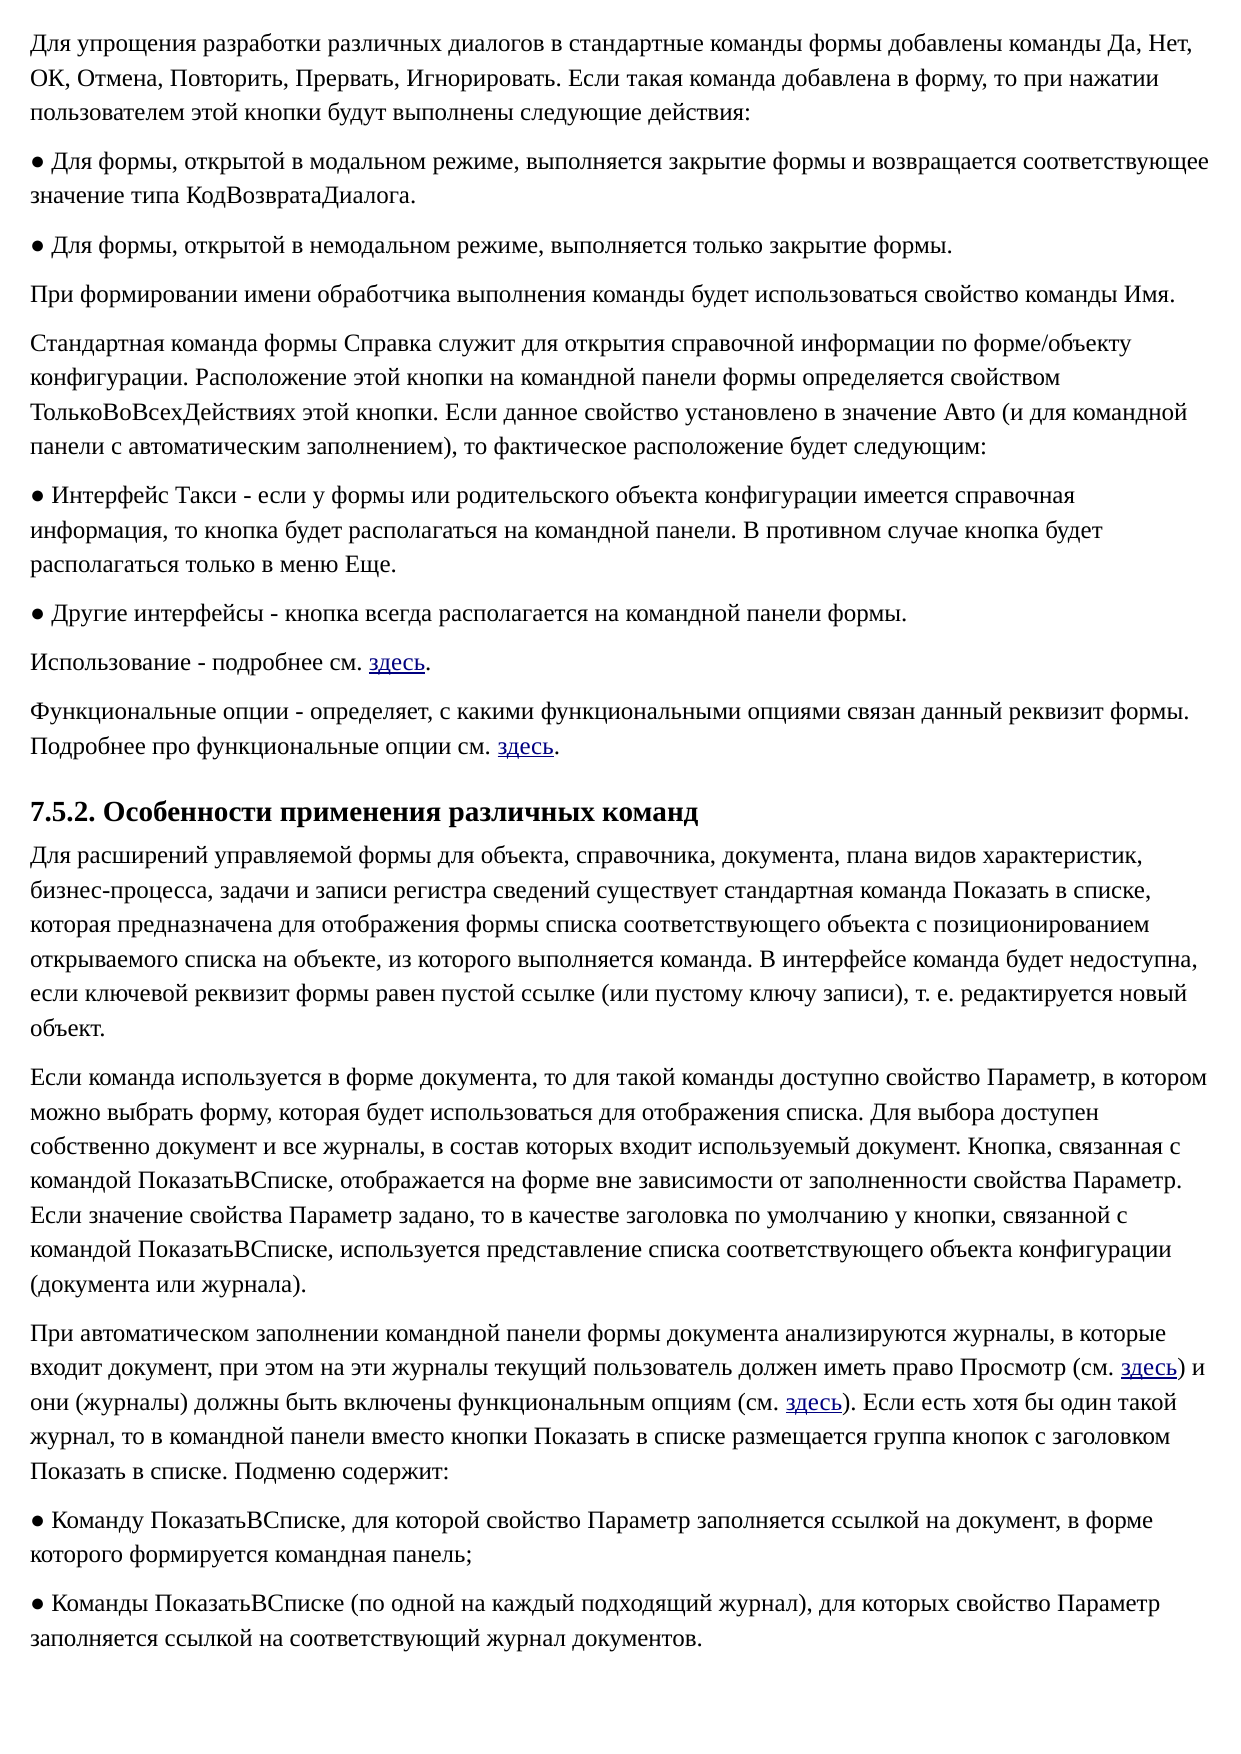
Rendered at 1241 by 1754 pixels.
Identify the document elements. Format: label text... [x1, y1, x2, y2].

text ● Команды ПоказатьВСписке (по одной на каждый подходящий журнал), для которых свойство Параметр заполняется ссылкой на соответствующий журнал документов. [30, 1588, 1211, 1652]
text ● Для формы, открытой в немодальном режиме, выполняется только закрытие формы. [30, 230, 1211, 258]
text Для расширений управляемой формы для объекта, справочника, документа, плана видов характеристик, бизнес-процесса, задачи и записи регистра сведений существует стандартная команда Показать в списке, которая предназначена для отображения формы списка соответствующего объекта с позиционированием открываемого списка на объекте, из которого выполняется команда. В интерфейсе команда будет недоступна, если ключевой реквизит формы равен пустой ссылке (или пустому ключу записи), т. е. редактируется новый объект. [30, 841, 1211, 1042]
subtitle 7.5.2. Особенности применения различных команд [30, 794, 1211, 828]
text ● Команду ПоказатьВСписке, для которой свойство Параметр заполняется ссылкой на документ, в форме которого формируется командная панель; [30, 1505, 1211, 1568]
text ● Для формы, открытой в модальном режиме, выполняется закрытие формы и возвращается соответствующее значение типа КодВозвратаДиалога. [30, 146, 1211, 209]
text ● Другие интерфейсы ‑ кнопка всегда располагается на командной панели формы. [30, 598, 1211, 627]
text Функциональные опции ‑ определяет, с какими функциональными опциями связан данный реквизит формы. Подробнее про функциональные опции см. здесь. [30, 696, 1211, 760]
text При формировании имени обработчика выполнения команды будет использоваться свойство команды Имя. [30, 279, 1211, 307]
text Стандартная команда формы Справка служит для открытия справочной информации по форме/объекту конфигурации. Расположение этой кнопки на командной панели формы определяется свойством ТолькоВоВсехДействиях этой кнопки. Если данное свойство установлено в значение Авто (и для командной панели с автоматическим заполнением), то фактическое расположение будет следующим: [30, 328, 1211, 460]
text Если команда используется в форме документа, то для такой команды доступно свойство Параметр, в котором можно выбрать форму, которая будет использоваться для отображения списка. Для выбора доступен собственно документ и все журналы, в состав которых входит используемый документ. Кнопка, связанная с командой ПоказатьВСписке, отображается на форме вне зависимости от заполненности свойства Параметр. Если значение свойства Параметр задано, то в качестве заголовка по умолчанию у кнопки, связанной с командой ПоказатьВСписке, используется представление списка соответствующего объекта конфигурации (документа или журнала). [30, 1062, 1211, 1298]
text При автоматическом заполнении командной панели формы документа анализируются журналы, в которые входит документ, при этом на эти журналы текущий пользователь должен иметь право Просмотр (см. здесь) и они (журналы) должны быть включены функциональным опциям (см. здесь). Если есть хотя бы один такой журнал, то в командной панели вместо кнопки Показать в списке размещается группа кнопок с заголовком Показать в списке. Подменю содержит: [30, 1318, 1211, 1485]
text ● Интерфейс Такси ‑ если у формы или родительского объекта конфигурации имеется справочная информация, то кнопка будет располагаться на командной панели. В противном случае кнопка будет располагаться только в меню Еще. [30, 480, 1211, 578]
text Для упрощения разработки различных диалогов в стандартные команды формы добавлены команды Да, Нет, ОК, Отмена, Повторить, Прервать, Игнорировать. Если такая команда добавлена в форму, то при нажатии пользователем этой кнопки будут выполнены следующие действия: [30, 28, 1211, 126]
text Использование ‑ подробнее см. здесь. [30, 647, 1211, 676]
